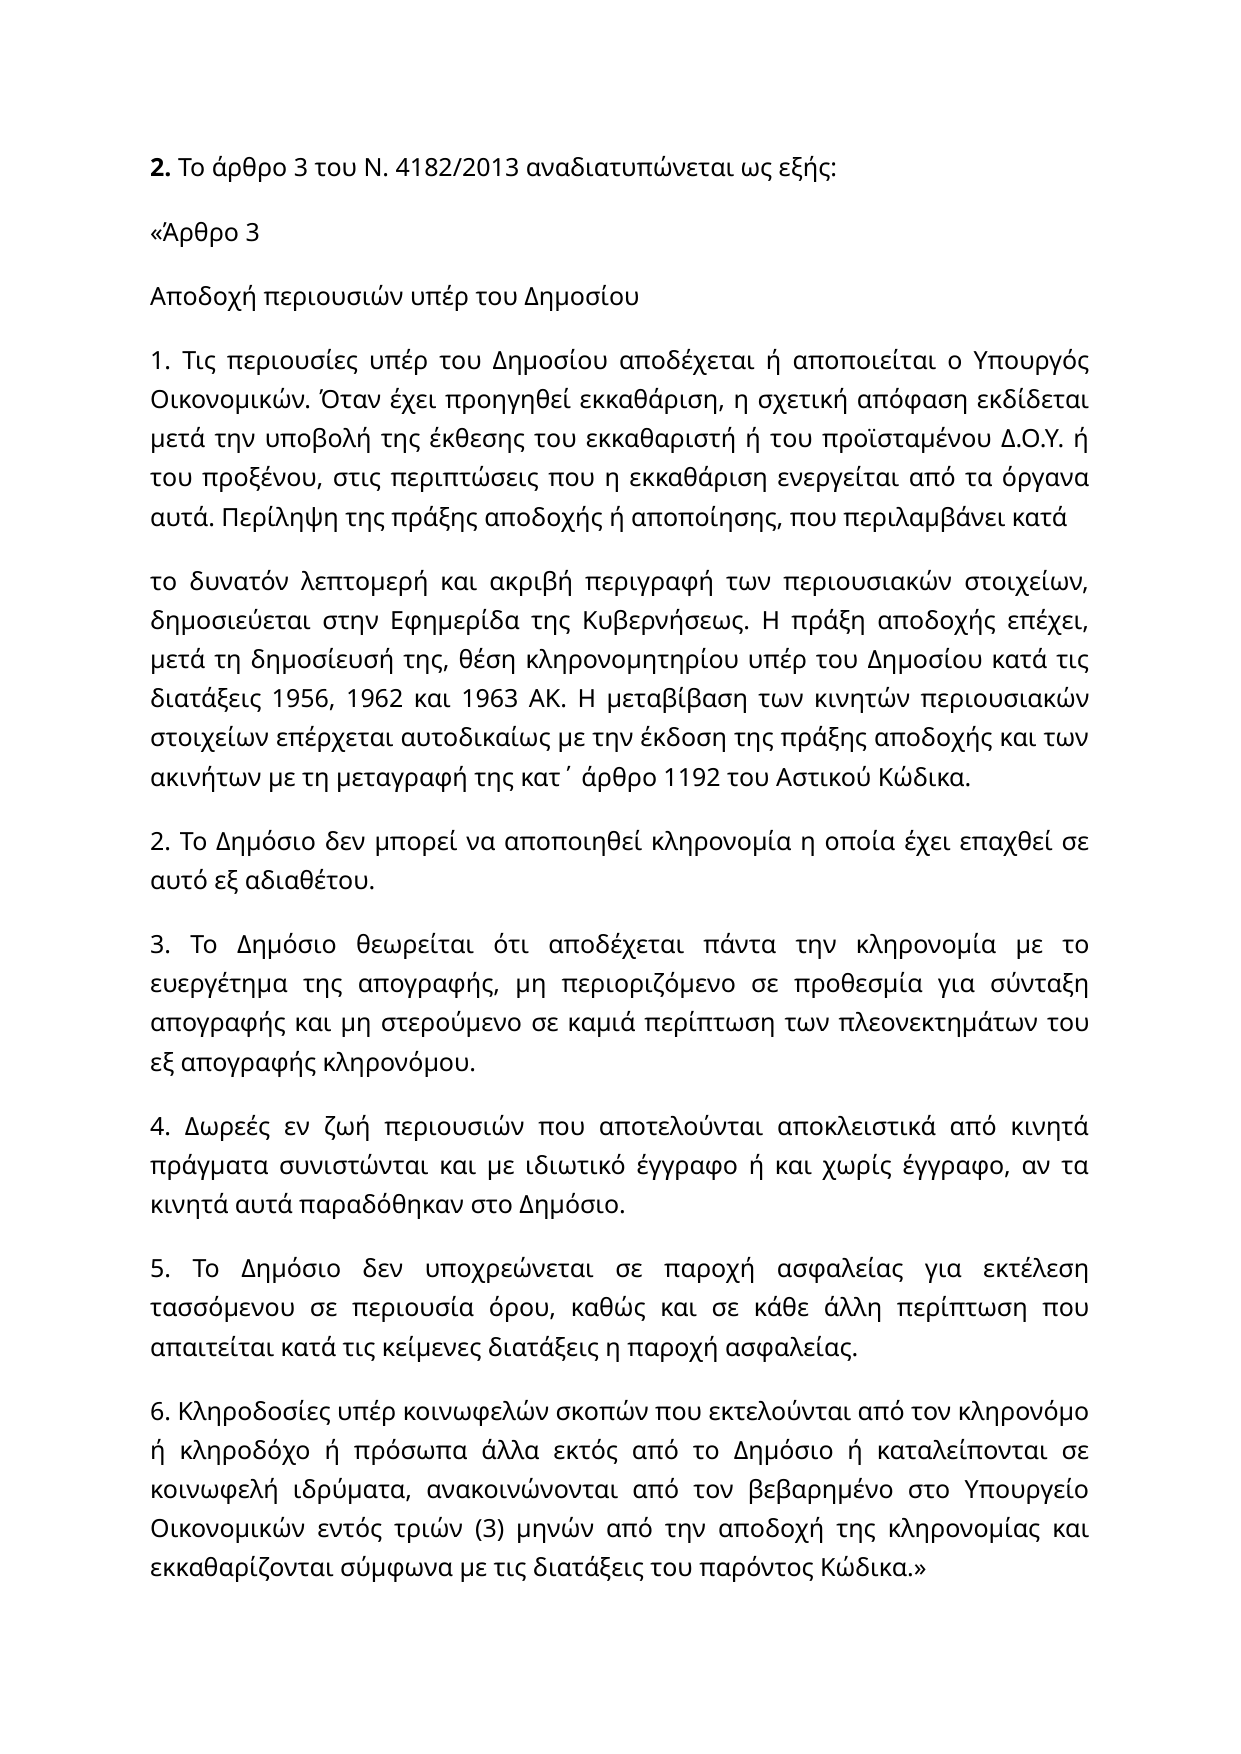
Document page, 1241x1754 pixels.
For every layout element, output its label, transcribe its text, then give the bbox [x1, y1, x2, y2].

text «Άρθρο 3 [150, 214, 1090, 248]
text 2. Το άρθρο 3 του Ν. 4182/2013 αναδιατυπώνεται ως εξής: [150, 150, 1090, 184]
text 4. Δωρεές εν ζωή περιουσιών που αποτελούνται αποκλειστικά από κινητά πράγματα συνιστώνται και με ιδιωτικό έγγραφο ή και χωρίς έγγραφο, αν τα κινητά αυτά παραδόθηκαν στο Δημόσιο. [150, 1108, 1090, 1221]
text Αποδοχή περιουσιών υπέρ του Δημοσίου [150, 278, 1090, 312]
text το δυνατόν λεπτομερή και ακριβή περιγραφή των περιουσιακών στοιχείων, δημοσιεύεται στην Εφημερίδα της Κυβερνήσεως. Η πράξη αποδοχής επέχει, μετά τη δημοσίευσή της, θέση κληρονομητηρίου υπέρ του Δημοσίου κατά τις διατάξεις 1956, 1962 και 1963 ΑΚ. Η μεταβίβαση των κινητών περιουσιακών στοιχείων επέρχεται αυτοδικαίως με την έκδοση της πράξης αποδοχής και των ακινήτων με τη μεταγραφή της κατ΄ άρθρο 1192 του Αστικού Κώδικα. [150, 563, 1090, 793]
text 2. Το Δημόσιο δεν μπορεί να αποποιηθεί κληρονομία η οποία έχει επαχθεί σε αυτό εξ αδιαθέτου. [150, 823, 1090, 897]
text 6. Κληροδοσίες υπέρ κοινωφελών σκοπών που εκτελούνται από τον κληρονόμο ή κληροδόχο ή πρόσωπα άλλα εκτός από το Δημόσιο ή καταλείπονται σε κοινωφελή ιδρύματα, ανακοινώνονται από τον βεβαρημένο στο Υπουργείο Οικονομικών εντός τριών (3) μηνών από την αποδοχή της κληρονομίας και εκκαθαρίζονται σύμφωνα με τις διατάξεις του παρόντος Κώδικα.» [150, 1393, 1090, 1584]
text 3. Το Δημόσιο θεωρείται ότι αποδέχεται πάντα την κληρονομία με το ευεργέτημα της απογραφής, μη περιοριζόμενο σε προθεσμία για σύνταξη απογραφής και μη στερούμενο σε καμιά περίπτωση των πλεονεκτημάτων του εξ απογραφής κληρονόμου. [150, 927, 1090, 1078]
text 1. Τις περιουσίες υπέρ του Δημοσίου αποδέχεται ή αποποιείται ο Υπουργός Οικονομικών. Όταν έχει προηγηθεί εκκαθάριση, η σχετική απόφαση εκδίδεται μετά την υποβολή της έκθεσης του εκκαθαριστή ή του προϊσταμένου Δ.Ο.Υ. ή του προξένου, στις περιπτώσεις που η εκκαθάριση ενεργείται από τα όργανα αυτά. Περίληψη της πράξης αποδοχής ή αποποίησης, που περιλαμβάνει κατά [150, 342, 1090, 533]
text 5. Το Δημόσιο δεν υποχρεώνεται σε παροχή ασφαλείας για εκτέλεση τασσόμενου σε περιουσία όρου, καθώς και σε κάθε άλλη περίπτωση που απαιτείται κατά τις κείμενες διατάξεις η παροχή ασφαλείας. [150, 1251, 1090, 1363]
